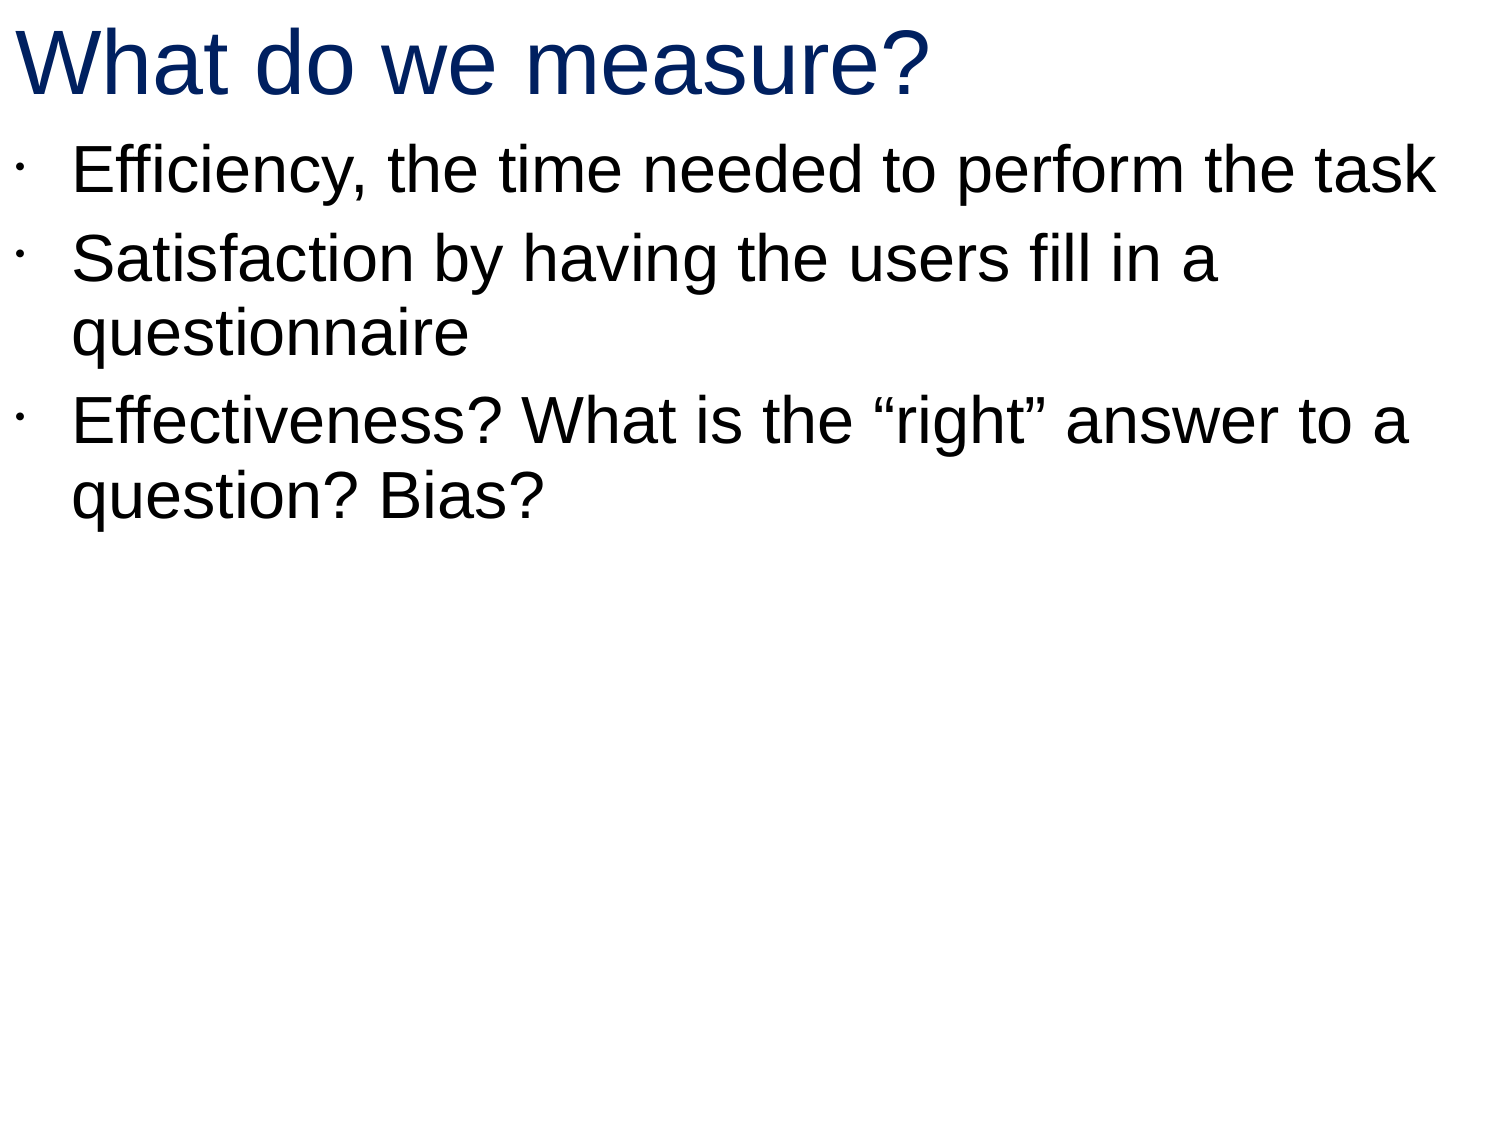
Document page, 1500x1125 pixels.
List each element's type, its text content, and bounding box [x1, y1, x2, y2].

text_box Efficiency, the time needed to perform the task Satisfaction by having the users fill in a questionnaire Effectiveness? What is the “right” answer to a question? Bias? [0, 125, 1500, 1038]
text_box What do we measure? [0, 0, 1500, 125]
